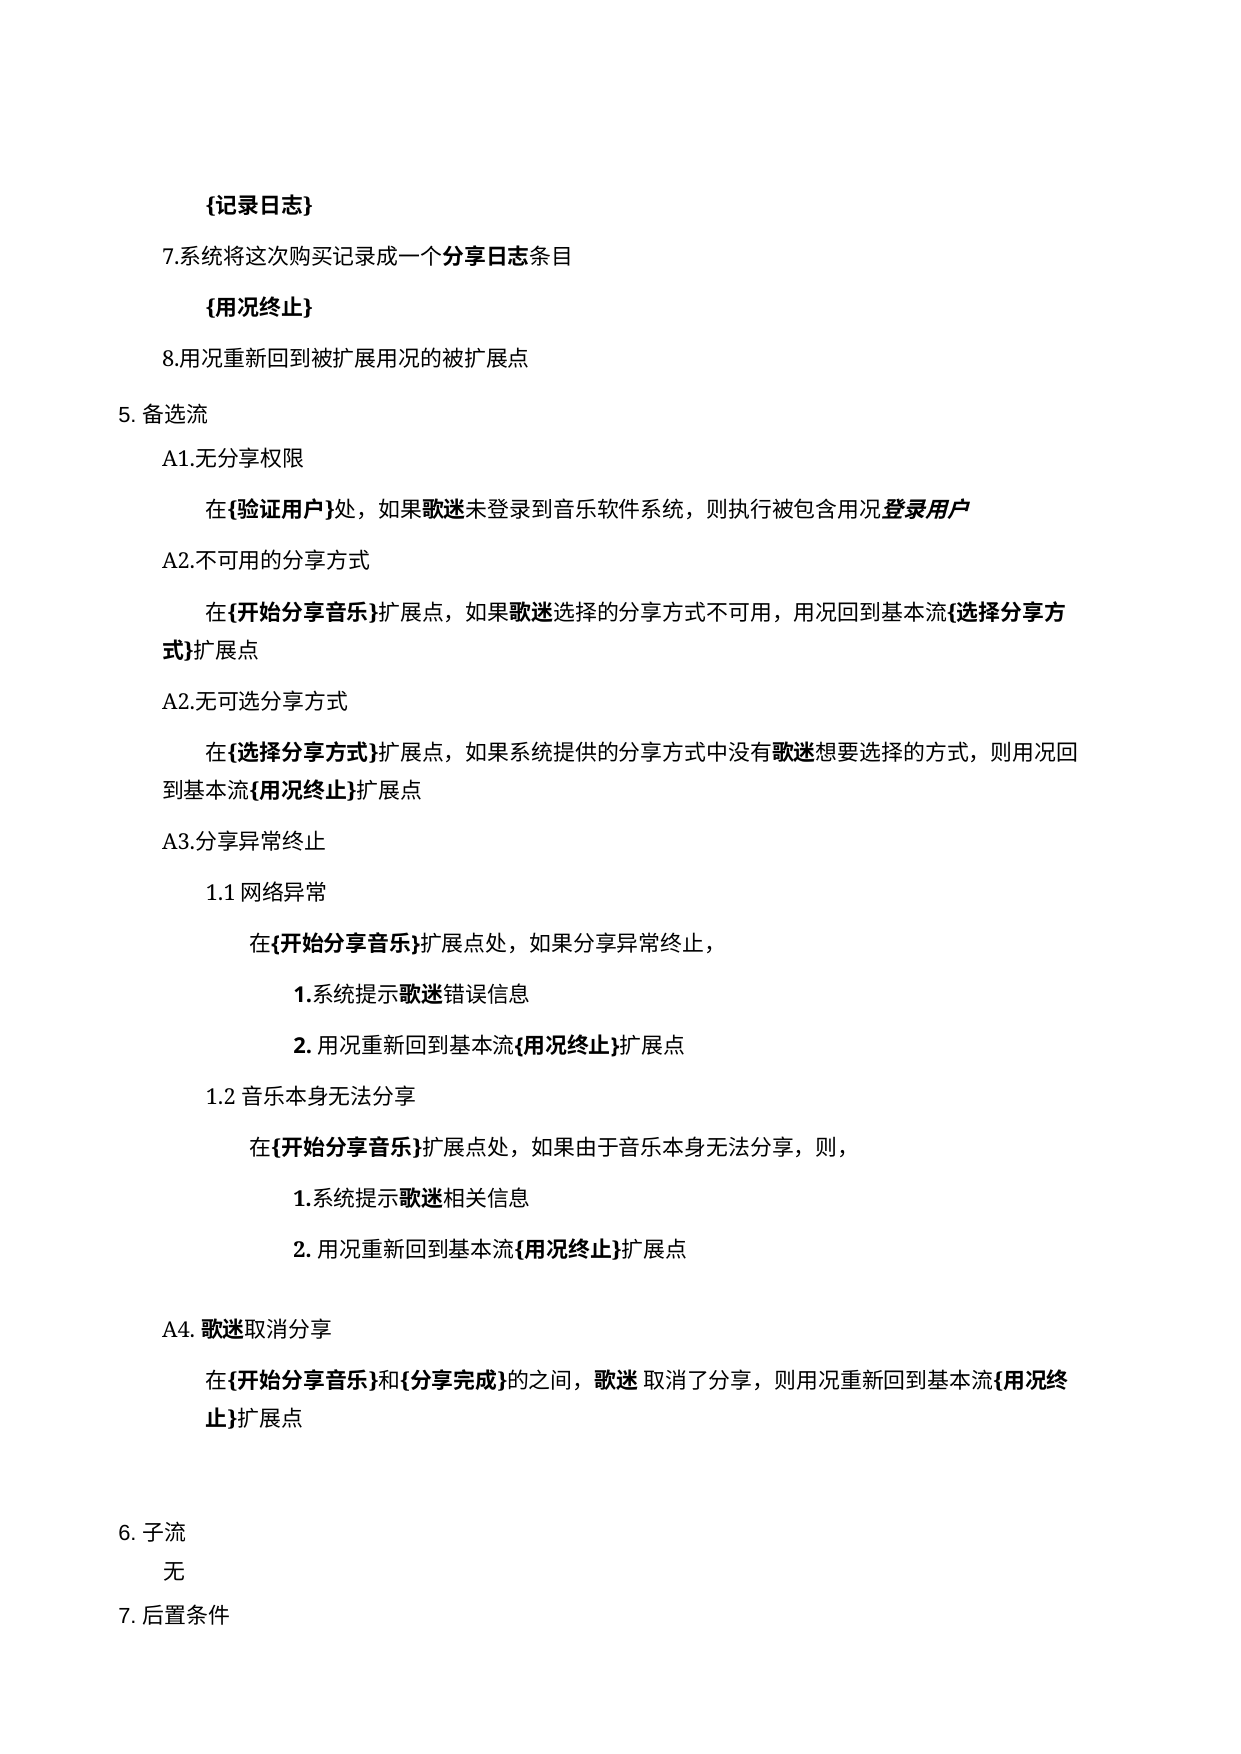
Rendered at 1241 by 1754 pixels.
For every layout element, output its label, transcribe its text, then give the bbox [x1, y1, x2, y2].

text 1.2 音乐本身无法分享 [118, 1079, 1122, 1111]
text A2.无可选分享方式 [118, 684, 1122, 715]
text 在{选择分享方式}扩展点，如果系统提供的分享方式中没有歌迷想要选择的方式，则用况回 到基本流{用况终止}扩展点 [118, 735, 1122, 804]
text A1.无分享权限 [118, 441, 1122, 473]
text 2. 用况重新回到基本流{用况终止}扩展点 [118, 1232, 1122, 1264]
text A2.不可用的分享方式 [118, 543, 1122, 575]
text A4. 歌迷取消分享 [118, 1312, 1122, 1344]
text A3.分享异常终止 [118, 824, 1122, 856]
subtitle 后置条件 [118, 1598, 1122, 1630]
text 在{开始分享音乐}扩展点，如果歌迷选择的分享方式不可用，用况回到基本流{选择分享方 式}扩展点 [118, 594, 1122, 664]
text 2. 用况重新回到基本流{用况终止}扩展点 [118, 1028, 1122, 1060]
text 8.用况重新回到被扩展用况的被扩展点 [118, 341, 1122, 372]
text {用况终止} [118, 290, 1122, 321]
text 在{验证用户}处，如果歌迷未登录到音乐软件系统，则执行被包含用况登录用户 [118, 492, 1122, 524]
text 在{开始分享音乐}扩展点处，如果分享异常终止， [118, 926, 1122, 958]
text 无 [118, 1553, 1122, 1587]
text 在{开始分享音乐}和{分享完成}的之间，歌迷 取消了分享，则用况重新回到基本流{用况终 止}扩展点 [118, 1363, 1122, 1433]
subtitle 子流 [118, 1515, 1122, 1546]
text 在{开始分享音乐}扩展点处，如果由于音乐本身无法分享，则， [118, 1130, 1122, 1162]
text 1.系统提示歌迷相关信息 [118, 1181, 1122, 1213]
text 1.1网络异常 [118, 875, 1122, 907]
text {记录日志} [118, 188, 1122, 219]
subtitle 备选流 [118, 397, 1122, 429]
text 1.系统提示歌迷错误信息 [118, 977, 1122, 1009]
text 7.系统将这次购买记录成一个分享日志条目 [118, 239, 1122, 270]
